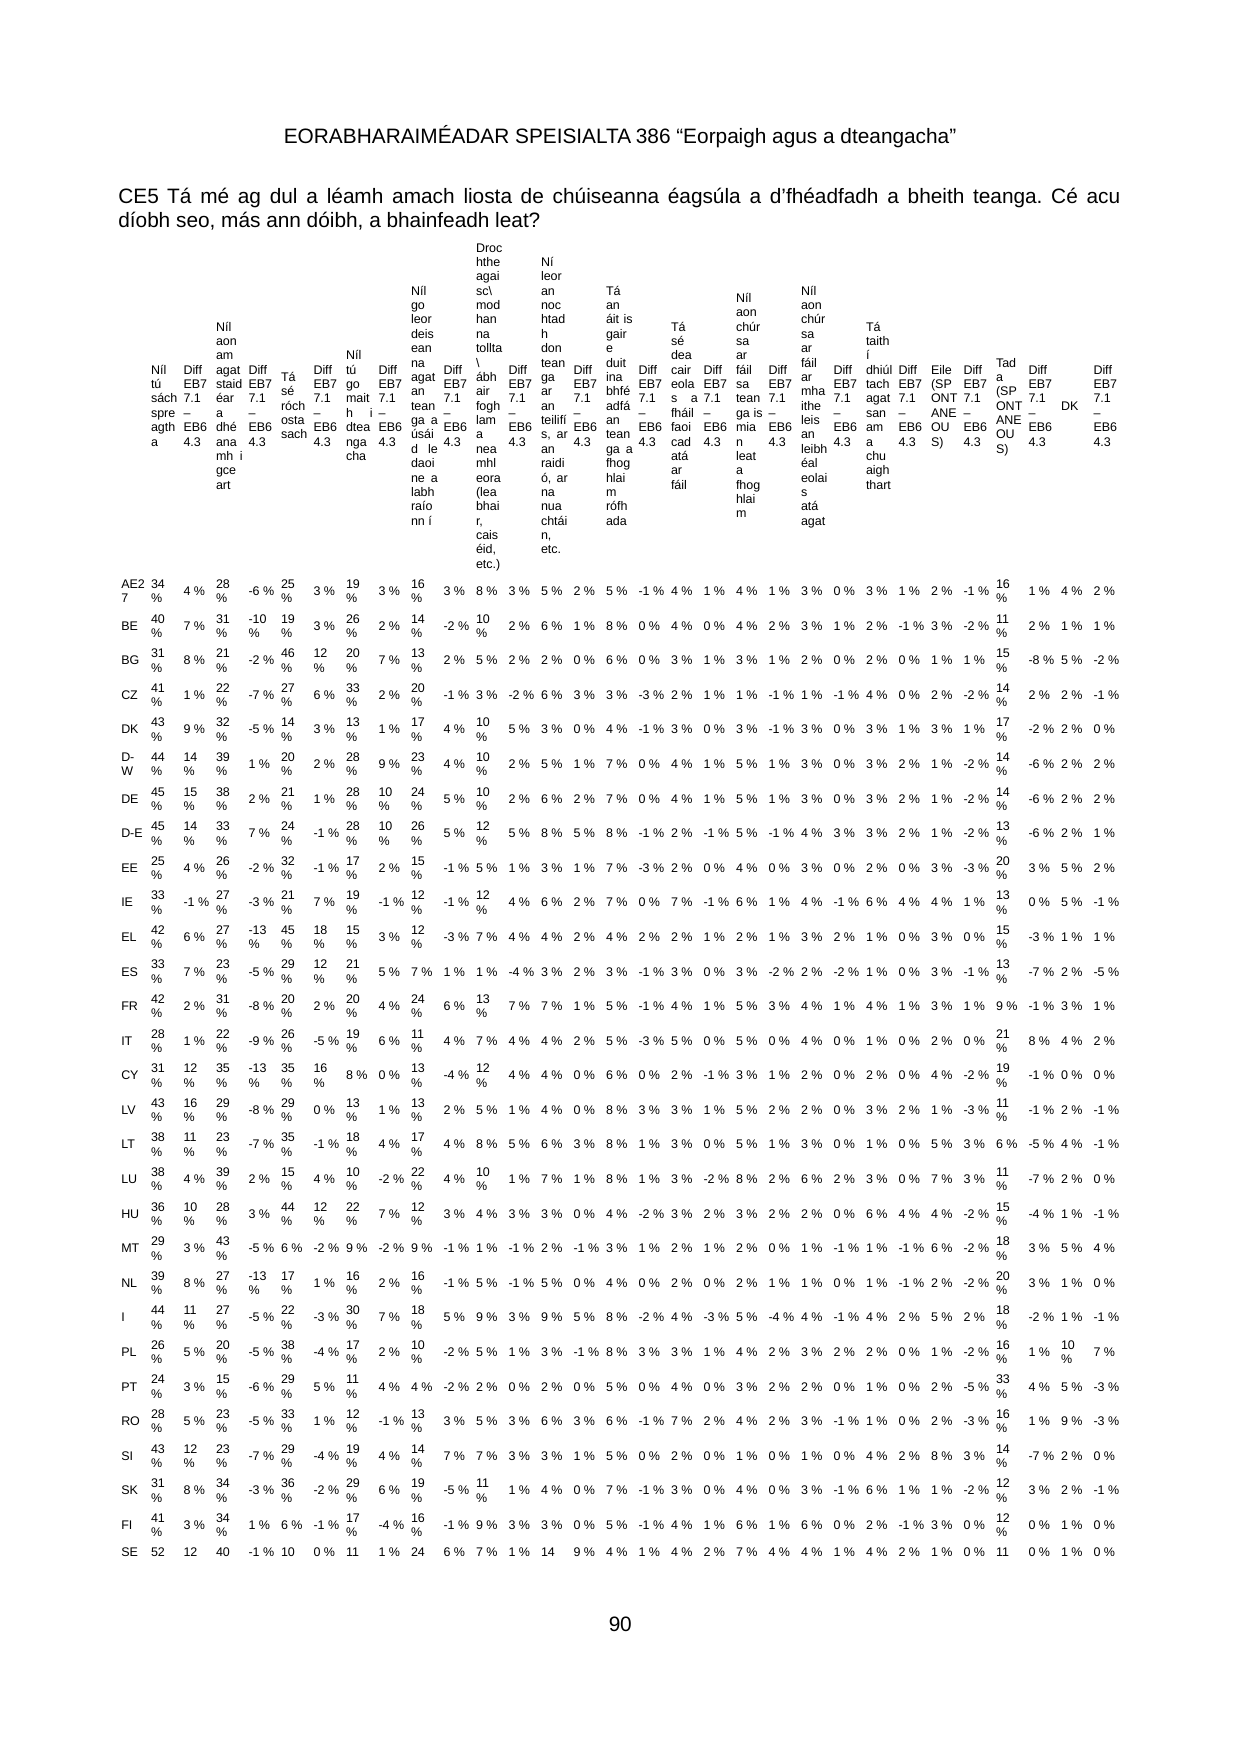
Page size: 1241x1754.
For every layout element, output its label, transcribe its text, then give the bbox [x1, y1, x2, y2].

table_cell 14 % [993, 747, 1025, 781]
table_cell 41 % [148, 1508, 180, 1542]
table_cell 0 % [765, 1231, 798, 1265]
table_cell 1 % [928, 1542, 960, 1562]
table_header Diff EB77.1 – EB64.3 [1025, 237, 1058, 574]
table_cell 14 % [408, 608, 440, 643]
table_header Diff EB77.1 – EB64.3 [180, 237, 213, 574]
table_cell 33 % [343, 678, 375, 712]
table_cell 2 % [895, 1093, 928, 1127]
table_cell 0 % [700, 608, 733, 643]
table_cell 2 % [895, 1542, 928, 1562]
table_cell 2 % [505, 608, 538, 643]
table_cell 4 % [310, 1162, 343, 1196]
table_cell 6 % [538, 608, 570, 643]
table_cell 4 % [733, 1335, 765, 1369]
table_cell 7 % [538, 1162, 570, 1196]
table_cell —3 % [960, 850, 993, 885]
table_cell 19 % [993, 1058, 1025, 1092]
table_header Tá sé deacair eolas a fháil faoi cad atá ar fáil [668, 237, 700, 574]
table_cell —1 % [895, 608, 928, 643]
table_cell 3 % [1025, 1473, 1058, 1507]
table_cell 3 % [538, 1335, 570, 1369]
table_cell 1 % [700, 1508, 733, 1542]
table_cell 29 % [213, 1093, 245, 1127]
table_cell 2 % [668, 1231, 700, 1265]
table_cell 0 % [895, 920, 928, 954]
table_cell 2 % [928, 678, 960, 712]
table_cell 4 % [733, 608, 765, 643]
table_cell 12 % [310, 1196, 343, 1231]
table_cell —1 % [1090, 885, 1123, 919]
table_cell —1 % [310, 1508, 343, 1542]
table_cell 3 % [180, 1369, 213, 1404]
table_cell 14 % [180, 816, 213, 850]
table_cell —1 % [830, 1231, 863, 1265]
table_cell 17 % [408, 1127, 440, 1162]
table_cell 4 % [538, 920, 570, 954]
table_cell 16 % [993, 1335, 1025, 1369]
table_cell 2 % [863, 1335, 895, 1369]
table_cell —1 % [1090, 678, 1123, 712]
table_cell 2 % [895, 816, 928, 850]
table_cell 2 % [700, 1542, 733, 1562]
table_cell —5 % [245, 1231, 278, 1265]
table_cell 4 % [798, 816, 830, 850]
table_header Diff EB77.1 – EB64.3 [375, 237, 408, 574]
table_cell 3 % [928, 608, 960, 643]
table_cell 3 % [863, 574, 895, 608]
table_cell 0 % [1025, 1542, 1058, 1562]
table_cell 3 % [960, 1127, 993, 1162]
table_cell —6 % [1025, 747, 1058, 781]
table_cell 1 % [700, 1093, 733, 1127]
table_cell 4 % [733, 1473, 765, 1507]
table_cell 18 % [343, 1127, 375, 1162]
table_cell 1 % [245, 747, 278, 781]
table_cell ES [118, 954, 148, 989]
table_cell 0 % [700, 1438, 733, 1473]
table_cell 2 % [570, 920, 603, 954]
table_cell 1 % [765, 885, 798, 919]
table_cell 11 % [180, 1127, 213, 1162]
table_cell 17 % [278, 1265, 310, 1300]
table_cell 1 % [830, 1542, 863, 1562]
table_cell 40 % [148, 608, 180, 643]
table_cell 10 % [473, 608, 505, 643]
table_cell 0 % [895, 1023, 928, 1058]
table_cell —4 % [505, 954, 538, 989]
table_cell 35 % [278, 1058, 310, 1092]
table_cell 3 % [765, 989, 798, 1023]
table_cell 20 % [343, 989, 375, 1023]
table_cell MT [118, 1231, 148, 1265]
table_header Eile (SPONTANEOUS) [928, 237, 960, 574]
table_cell 0 % [635, 781, 668, 816]
table_cell 4 % [798, 885, 830, 919]
table_cell 1 % [765, 747, 798, 781]
table_cell 0 % [830, 712, 863, 747]
table_cell —1 % [635, 954, 668, 989]
table_cell 17 % [343, 1508, 375, 1542]
table_cell 3 % [798, 850, 830, 885]
table_cell 18 % [408, 1300, 440, 1334]
table_cell 1 % [505, 1542, 538, 1562]
table_cell 5 % [1058, 1369, 1090, 1404]
table_cell 4 % [440, 1162, 473, 1196]
table_cell 21 % [993, 1023, 1025, 1058]
table_cell 43 % [213, 1231, 245, 1265]
table_cell —4 % [440, 1058, 473, 1092]
table_cell 11 % [993, 1162, 1025, 1196]
table_cell —1 % [635, 1473, 668, 1507]
table_cell 3 % [863, 1162, 895, 1196]
table_cell 5 % [928, 1300, 960, 1334]
table_cell 2 % [505, 747, 538, 781]
table_cell 1 % [700, 989, 733, 1023]
table_cell 1 % [863, 1369, 895, 1404]
table_cell 1 % [505, 1093, 538, 1127]
table_cell 3 % [603, 1231, 635, 1265]
table_cell 20 % [993, 1265, 1025, 1300]
table_cell —2 % [1090, 643, 1123, 677]
table_cell 9 % [570, 1542, 603, 1562]
table_cell 2 % [765, 1335, 798, 1369]
table_cell 3 % [733, 954, 765, 989]
table_cell 13 % [473, 989, 505, 1023]
table_cell 2 % [765, 1369, 798, 1404]
table_cell 3 % [863, 1093, 895, 1127]
table_cell 46 % [278, 643, 310, 677]
table_cell 7 % [603, 747, 635, 781]
table_cell 5 % [473, 1335, 505, 1369]
table_cell 3 % [538, 1508, 570, 1542]
table_cell 12 % [180, 1058, 213, 1092]
table_cell 3 % [1025, 850, 1058, 885]
table_cell 32 % [213, 712, 245, 747]
table_header [118, 237, 148, 574]
table_cell 0 % [570, 712, 603, 747]
table_cell —7 % [1025, 1438, 1058, 1473]
table_cell —5 % [245, 712, 278, 747]
table_cell 13 % [408, 1093, 440, 1127]
table_cell 0 % [635, 747, 668, 781]
table_cell 19 % [278, 608, 310, 643]
table_cell 15 % [213, 1369, 245, 1404]
table_cell 1 % [1090, 816, 1123, 850]
table_cell 20 % [278, 989, 310, 1023]
table_cell 44 % [278, 1196, 310, 1231]
table_cell 6 % [603, 1404, 635, 1438]
table_cell 25 % [278, 574, 310, 608]
table_header Diff EB77.1 – EB64.3 [700, 237, 733, 574]
table_cell 11 % [993, 1093, 1025, 1127]
table_cell 4 % [863, 678, 895, 712]
table_cell 8 % [603, 816, 635, 850]
table_cell 21 % [278, 781, 310, 816]
text CE5 Tá mé ag dul a léamh amach liosta de chúiseanna éagsúla a d’fhéadfadh a bheith teanga. Cé acu díobh seo, más ann dóibh, a bhainfeadh leat? [118, 183, 1122, 231]
table_cell CY [118, 1058, 148, 1092]
table_cell 5 % [473, 850, 505, 885]
table_cell 3 % [570, 678, 603, 712]
table_cell BE [118, 608, 148, 643]
table_cell 13 % [993, 885, 1025, 919]
table_cell —5 % [245, 1300, 278, 1334]
table_cell 43 % [148, 1093, 180, 1127]
table_cell 41 % [148, 678, 180, 712]
table_cell 14 % [993, 781, 1025, 816]
table_cell 7 % [473, 1542, 505, 1562]
table_cell 5 % [928, 1127, 960, 1162]
table_cell 5 % [505, 1127, 538, 1162]
table_cell 8 % [473, 574, 505, 608]
table_cell 23 % [408, 747, 440, 781]
table_cell 3 % [798, 747, 830, 781]
table_cell 0 % [830, 1093, 863, 1127]
table_cell 5 % [473, 643, 505, 677]
table_cell 0 % [895, 850, 928, 885]
table_cell 9 % [1058, 1404, 1090, 1438]
table_cell 4 % [180, 850, 213, 885]
table_cell —2 % [310, 1473, 343, 1507]
table_cell 11 % [993, 608, 1025, 643]
table_cell 11 % [343, 1369, 375, 1404]
table_cell 2 % [538, 1369, 570, 1404]
table_cell 6 % [440, 989, 473, 1023]
table_cell 0 % [960, 1542, 993, 1562]
table_cell 26 % [343, 608, 375, 643]
table_header Tá an áit is gaire duit ina bhféadfá an teanga a fhoghlaim rófhada [603, 237, 635, 574]
table_header Tá taithí dhiúltach agat san am a chuaigh thart [863, 237, 895, 574]
table_cell 1 % [700, 747, 733, 781]
table_cell 7 % [538, 989, 570, 1023]
table_cell 3 % [310, 574, 343, 608]
table_cell 14 [538, 1542, 570, 1562]
table_cell 10 % [375, 816, 408, 850]
table_cell —1 % [310, 850, 343, 885]
table_cell 4 % [1025, 1369, 1058, 1404]
table_cell 0 % [830, 1438, 863, 1473]
table_cell 7 % [603, 850, 635, 885]
table_cell 10 % [473, 1162, 505, 1196]
table_cell 1 % [733, 678, 765, 712]
table_cell 1 % [505, 1335, 538, 1369]
table_cell 6 % [375, 1473, 408, 1507]
table_cell 5 % [473, 1404, 505, 1438]
table_header Diff EB77.1 – EB64.3 [830, 237, 863, 574]
table_cell 3 % [603, 954, 635, 989]
table_cell 10 [278, 1542, 310, 1562]
table_cell 4 % [375, 989, 408, 1023]
table_cell 4 % [765, 1542, 798, 1562]
table_cell 31 % [148, 643, 180, 677]
table_cell 3 % [538, 850, 570, 885]
table_header Tada (SPONTANEOUS) [993, 237, 1025, 574]
table_cell 7 % [180, 954, 213, 989]
table_cell 2 % [668, 1265, 700, 1300]
table_cell —9 % [245, 1023, 278, 1058]
table_cell —4 % [310, 1335, 343, 1369]
table_cell 4 % [928, 1058, 960, 1092]
table_cell 3 % [928, 989, 960, 1023]
table_cell 3 % [440, 1196, 473, 1231]
table_cell 3 % [505, 1438, 538, 1473]
table_cell 4 % [798, 989, 830, 1023]
table_cell —6 % [245, 1369, 278, 1404]
table_cell 7 % [505, 989, 538, 1023]
table_cell 3 % [668, 643, 700, 677]
table_cell 2 % [765, 1162, 798, 1196]
table_cell 0 % [830, 850, 863, 885]
table_cell 4 % [538, 1058, 570, 1092]
table_cell 3 % [798, 1473, 830, 1507]
table_cell 4 % [1058, 574, 1090, 608]
table_cell 2 % [375, 608, 408, 643]
table_cell 0 % [895, 643, 928, 677]
table_cell 1 % [765, 643, 798, 677]
table_cell FI [118, 1508, 148, 1542]
table_cell —3 % [700, 1300, 733, 1334]
table_cell 4 % [733, 850, 765, 885]
table_cell 7 % [603, 781, 635, 816]
table_cell —7 % [1025, 954, 1058, 989]
table_cell 3 % [863, 816, 895, 850]
table_cell 3 % [180, 1231, 213, 1265]
table_cell 1 % [830, 989, 863, 1023]
table_cell 2 % [668, 850, 700, 885]
table_cell 0 % [765, 1023, 798, 1058]
table_cell 1 % [895, 712, 928, 747]
table_cell 0 % [895, 954, 928, 989]
table_cell 6 % [440, 1542, 473, 1562]
table_cell 12 % [473, 1058, 505, 1092]
table_cell 3 % [668, 1162, 700, 1196]
table_cell 12 % [408, 920, 440, 954]
table_cell 23 % [213, 1127, 245, 1162]
table_header Níl tú go maith i dteangacha [343, 237, 375, 574]
table_cell 22 % [213, 1023, 245, 1058]
table_cell 2 % [1025, 678, 1058, 712]
table_cell 38 % [148, 1162, 180, 1196]
table_cell 0 % [570, 1473, 603, 1507]
table_cell 2 % [668, 816, 700, 850]
table_cell 5 % [733, 1127, 765, 1162]
table_cell 3 % [603, 678, 635, 712]
table_cell 5 % [733, 747, 765, 781]
table_cell 1 % [1090, 989, 1123, 1023]
table_cell 29 % [343, 1473, 375, 1507]
table_cell 0 % [700, 850, 733, 885]
table_cell 20 % [343, 643, 375, 677]
table_cell 7 % [473, 1438, 505, 1473]
table_cell —1 % [830, 885, 863, 919]
table_cell 43 % [148, 712, 180, 747]
table_cell 2 % [1058, 1473, 1090, 1507]
table_cell 19 % [343, 1438, 375, 1473]
table_cell 2 % [570, 954, 603, 989]
table_cell PT [118, 1369, 148, 1404]
table_header DK [1058, 237, 1090, 574]
table_cell 6 % [993, 1127, 1025, 1162]
table_cell 15 % [993, 1196, 1025, 1231]
table_cell 21 % [213, 643, 245, 677]
table_cell 5 % [733, 781, 765, 816]
table_cell 11 % [473, 1473, 505, 1507]
table_cell 1 % [765, 574, 798, 608]
table_cell 6 % [733, 885, 765, 919]
table_cell DK [118, 712, 148, 747]
table_cell —1 % [1090, 1300, 1123, 1334]
table_cell RO [118, 1404, 148, 1438]
table_cell 5 % [310, 1369, 343, 1404]
table_cell —7 % [245, 1127, 278, 1162]
table_cell 0 % [830, 1369, 863, 1404]
table_cell 36 % [278, 1473, 310, 1507]
table_cell 1 % [863, 920, 895, 954]
table_cell —1 % [180, 885, 213, 919]
table_cell 1 % [1058, 1300, 1090, 1334]
table_cell CZ [118, 678, 148, 712]
table_cell 2 % [245, 1162, 278, 1196]
table_cell —1 % [700, 1058, 733, 1092]
table_cell —1 % [375, 1404, 408, 1438]
table_cell 2 % [440, 643, 473, 677]
table_cell 1 % [635, 1231, 668, 1265]
table_cell 3 % [928, 712, 960, 747]
table_cell 0 % [700, 1127, 733, 1162]
table_cell 2 % [505, 781, 538, 816]
table_cell 8 % [343, 1058, 375, 1092]
table_cell 4 % [440, 712, 473, 747]
table_cell 0 % [700, 712, 733, 747]
table_cell 5 % [180, 1404, 213, 1438]
table_cell 45 % [148, 781, 180, 816]
table_cell 0 % [700, 1023, 733, 1058]
table_cell —1 % [375, 885, 408, 919]
table_cell 2 % [895, 1438, 928, 1473]
table_cell 2 % [733, 1231, 765, 1265]
table_cell I [118, 1300, 148, 1334]
table_cell 2 % [733, 1265, 765, 1300]
table_cell 2 % [798, 643, 830, 677]
table_cell 26 % [213, 850, 245, 885]
table_cell —3 % [960, 1404, 993, 1438]
table_cell 13 % [993, 816, 1025, 850]
table_cell HU [118, 1196, 148, 1231]
table_cell 1 % [928, 643, 960, 677]
table_cell 26 % [148, 1335, 180, 1369]
table_cell 2 % [798, 1369, 830, 1404]
table_cell 20 % [213, 1335, 245, 1369]
table_cell 0 % [1090, 1438, 1123, 1473]
table_cell 1 % [863, 1023, 895, 1058]
table_cell 3 % [928, 954, 960, 989]
table_cell 5 % [440, 781, 473, 816]
table_cell 1 % [505, 1162, 538, 1196]
table_cell —1 % [700, 816, 733, 850]
table_cell 21 % [343, 954, 375, 989]
table_cell 2 % [375, 1335, 408, 1369]
table_cell —1 % [440, 850, 473, 885]
table_cell 3 % [538, 954, 570, 989]
table_header Diff EB77.1 – EB64.3 [1090, 237, 1123, 574]
table_cell 8 % [180, 643, 213, 677]
table_cell 16 % [408, 1508, 440, 1542]
table_cell 1 % [895, 989, 928, 1023]
table_cell —1 % [635, 816, 668, 850]
table_cell 20 % [278, 747, 310, 781]
table_cell 3 % [668, 1093, 700, 1127]
table_cell 3 % [310, 608, 343, 643]
table_cell 0 % [1090, 1508, 1123, 1542]
table_cell 4 % [538, 1023, 570, 1058]
table_cell 5 % [473, 1265, 505, 1300]
table_cell 3 % [668, 712, 700, 747]
table_cell 3 % [798, 1335, 830, 1369]
table_cell 6 % [863, 1196, 895, 1231]
table_cell 6 % [538, 678, 570, 712]
table_cell 0 % [960, 920, 993, 954]
table_cell 7 % [408, 954, 440, 989]
table_cell 3 % [798, 920, 830, 954]
table_cell 5 % [733, 1023, 765, 1058]
table_cell 18 % [993, 1231, 1025, 1265]
table_cell 0 % [570, 1508, 603, 1542]
table_cell 3 % [1025, 1231, 1058, 1265]
table_cell 3 % [245, 1196, 278, 1231]
table_cell 5 % [538, 747, 570, 781]
table_cell 5 % [603, 1508, 635, 1542]
table_cell —1 % [310, 1127, 343, 1162]
table_cell —5 % [310, 1023, 343, 1058]
table_cell 42 % [148, 920, 180, 954]
table_cell —1 % [635, 989, 668, 1023]
table_cell D-W [118, 747, 148, 781]
table_cell 1 % [960, 712, 993, 747]
table_cell 2 % [375, 850, 408, 885]
table_cell 11 % [408, 1023, 440, 1058]
table_cell 5 % [570, 1300, 603, 1334]
table_cell 3 % [733, 712, 765, 747]
table_header Diff EB77.1 – EB64.3 [570, 237, 603, 574]
table_cell AE27 [118, 574, 148, 608]
table_cell —4 % [375, 1508, 408, 1542]
table_cell 2 % [668, 920, 700, 954]
table_cell 0 % [830, 1023, 863, 1058]
table_cell —1 % [570, 1231, 603, 1265]
table_cell 0 % [895, 678, 928, 712]
table_cell 15 % [343, 920, 375, 954]
table_cell 12 % [993, 1508, 1025, 1542]
table_cell 0 % [635, 643, 668, 677]
table_cell 34 % [213, 1473, 245, 1507]
table_cell 4 % [1058, 1023, 1090, 1058]
table_header Níl aon chúrsa ar fáil ar mhaithe leis an leibhéal eolais atá agat [798, 237, 830, 574]
table_cell 2 % [895, 781, 928, 816]
table_cell 3 % [505, 1508, 538, 1542]
table_cell 3 % [733, 1058, 765, 1092]
table_header Níl aon am agat staidéar a dhéanamh i gceart [213, 237, 245, 574]
table_cell 5 % [1058, 885, 1090, 919]
table_cell 15 % [278, 1162, 310, 1196]
table_cell —3 % [245, 1473, 278, 1507]
table_cell 4 % [668, 781, 700, 816]
table_cell 12 % [310, 954, 343, 989]
table_cell 13 % [408, 1058, 440, 1092]
table_cell 2 % [960, 1300, 993, 1334]
table_cell 1 % [245, 1508, 278, 1542]
table_cell 8 % [603, 1335, 635, 1369]
table_header Diff EB77.1 – EB64.3 [635, 237, 668, 574]
table_cell 8 % [928, 1438, 960, 1473]
table_cell 15 % [180, 781, 213, 816]
table_cell 29 % [148, 1231, 180, 1265]
table_cell 2 % [798, 1093, 830, 1127]
table_cell 1 % [928, 1093, 960, 1127]
table_cell 1 % [700, 781, 733, 816]
table_cell 0 % [310, 1093, 343, 1127]
table_cell 2 % [570, 781, 603, 816]
table_cell 1 % [180, 678, 213, 712]
table_cell 1 % [700, 574, 733, 608]
table_cell —5 % [960, 1369, 993, 1404]
table_cell 14 % [408, 1438, 440, 1473]
table_cell —2 % [700, 1162, 733, 1196]
table_cell 22 % [408, 1162, 440, 1196]
table_cell 0 % [570, 1093, 603, 1127]
table_cell 1 % [928, 747, 960, 781]
table_cell 0 % [830, 1196, 863, 1231]
table_cell 5 % [1058, 643, 1090, 677]
table_cell 1 % [765, 1058, 798, 1092]
table_cell 16 % [408, 574, 440, 608]
table_cell 0 % [700, 1473, 733, 1507]
table_cell 10 % [375, 781, 408, 816]
table_cell 3 % [473, 678, 505, 712]
table_cell —3 % [440, 920, 473, 954]
table_cell 29 % [278, 1093, 310, 1127]
table_cell FR [118, 989, 148, 1023]
table_cell 0 % [700, 1369, 733, 1404]
table_cell 2 % [440, 1093, 473, 1127]
table_cell —1 % [635, 574, 668, 608]
table_cell 7 % [473, 1023, 505, 1058]
table_cell 1 % [570, 608, 603, 643]
table_cell 2 % [1058, 781, 1090, 816]
table_cell —2 % [635, 1196, 668, 1231]
table_cell 25 % [148, 850, 180, 885]
table_cell 2 % [863, 643, 895, 677]
table_cell 3 % [1058, 989, 1090, 1023]
table_cell 4 % [668, 1300, 700, 1334]
table_cell 7 % [440, 1438, 473, 1473]
table_cell 4 % [603, 712, 635, 747]
table_cell —1 % [960, 954, 993, 989]
table_cell —1 % [765, 712, 798, 747]
table_cell 24 [408, 1542, 440, 1562]
table_cell 10 % [473, 712, 505, 747]
table_cell —2 % [765, 954, 798, 989]
table_cell —4 % [1025, 1196, 1058, 1231]
table_cell 34 % [213, 1508, 245, 1542]
table_cell 1 % [1090, 608, 1123, 643]
table_cell 1 % [798, 1231, 830, 1265]
table_cell 13 % [408, 1404, 440, 1438]
table_cell —3 % [960, 1093, 993, 1127]
table_cell 0 % [570, 1196, 603, 1231]
table_cell 27 % [278, 678, 310, 712]
table_cell 23 % [213, 1438, 245, 1473]
table_cell 2 % [733, 920, 765, 954]
table_cell —7 % [245, 678, 278, 712]
table_cell 14 % [180, 747, 213, 781]
table_cell —1 % [440, 1508, 473, 1542]
table_cell —1 % [570, 1335, 603, 1369]
table_cell —1 % [895, 1231, 928, 1265]
table_cell 16 % [310, 1058, 343, 1092]
table_cell 1 % [700, 1335, 733, 1369]
table_cell 2 % [798, 1196, 830, 1231]
table_cell 1 % [1058, 1542, 1090, 1562]
table_cell 35 % [213, 1058, 245, 1092]
table_cell 0 % [830, 643, 863, 677]
table_cell 42 % [148, 989, 180, 1023]
table_cell 2 % [245, 781, 278, 816]
table_cell 24 % [408, 781, 440, 816]
table_cell 7 % [245, 816, 278, 850]
table_cell 2 % [765, 1404, 798, 1438]
table_header Diff EB77.1 – EB64.3 [310, 237, 343, 574]
table_cell 19 % [343, 574, 375, 608]
table_cell 10 % [1058, 1335, 1090, 1369]
table_cell 2 % [538, 1231, 570, 1265]
table_cell 1 % [635, 1127, 668, 1162]
table_cell 13 % [408, 643, 440, 677]
table_cell 5 % [733, 1300, 765, 1334]
table_cell 4 % [180, 1162, 213, 1196]
table_cell LU [118, 1162, 148, 1196]
table_cell 1 % [700, 1231, 733, 1265]
table_cell 1 % [765, 781, 798, 816]
table_cell 4 % [180, 574, 213, 608]
table_cell 0 % [830, 574, 863, 608]
table_cell 3 % [310, 712, 343, 747]
table_cell —2 % [960, 678, 993, 712]
table_cell 5 % [538, 1265, 570, 1300]
table_cell —2 % [505, 678, 538, 712]
table_cell 26 % [278, 1023, 310, 1058]
table_cell SK [118, 1473, 148, 1507]
table_cell 22 % [343, 1196, 375, 1231]
table_cell 6 % [863, 1473, 895, 1507]
table_cell 3 % [733, 1196, 765, 1231]
table_cell 3 % [798, 1127, 830, 1162]
table_cell 3 % [538, 712, 570, 747]
table_cell —3 % [310, 1300, 343, 1334]
table_cell 27 % [213, 920, 245, 954]
table_cell 1 % [798, 1265, 830, 1300]
table_cell —3 % [1090, 1404, 1123, 1438]
table_cell 2 % [668, 1438, 700, 1473]
table_cell —1 % [830, 678, 863, 712]
table_cell 5 % [570, 816, 603, 850]
table_cell —1 % [830, 1404, 863, 1438]
table_cell —2 % [375, 1162, 408, 1196]
table_cell LV [118, 1093, 148, 1127]
table_cell 6 % [310, 678, 343, 712]
table_cell —13 % [245, 1265, 278, 1300]
table_cell 7 % [668, 1404, 700, 1438]
table_cell 6 % [278, 1508, 310, 1542]
table_cell 4 % [668, 1369, 700, 1404]
table_cell 24 % [408, 989, 440, 1023]
table_cell 7 % [375, 1300, 408, 1334]
table_cell 34 % [148, 574, 180, 608]
table_cell 4 % [928, 885, 960, 919]
table_cell 3 % [440, 574, 473, 608]
table_cell 6 % [798, 1508, 830, 1542]
table_cell 15 % [993, 920, 1025, 954]
table_cell 3 % [668, 1335, 700, 1369]
table_cell 2 % [895, 747, 928, 781]
table_cell 4 % [668, 608, 700, 643]
table_cell 0 % [635, 608, 668, 643]
table_cell 4 % [895, 885, 928, 919]
table_cell —1 % [765, 678, 798, 712]
table_cell 31 % [213, 989, 245, 1023]
table_cell 11 [343, 1542, 375, 1562]
table_cell 0 % [895, 1058, 928, 1092]
table_cell —2 % [440, 608, 473, 643]
table_cell LT [118, 1127, 148, 1162]
table_cell 12 % [993, 1473, 1025, 1507]
table_cell 1 % [765, 920, 798, 954]
table_cell 6 % [928, 1231, 960, 1265]
table_cell 4 % [375, 1127, 408, 1162]
table_cell 31 % [213, 608, 245, 643]
table_cell 19 % [343, 885, 375, 919]
table_cell D-E [118, 816, 148, 850]
table_cell 7 % [668, 885, 700, 919]
table_cell 52 [148, 1542, 180, 1562]
table_cell 31 % [148, 1473, 180, 1507]
table_cell 3 % [928, 850, 960, 885]
table_cell 28 % [213, 1196, 245, 1231]
table_cell 2 % [928, 1265, 960, 1300]
table_cell 35 % [278, 1127, 310, 1162]
table_cell 4 % [668, 574, 700, 608]
table_cell 1 % [928, 781, 960, 816]
table_cell 8 % [473, 1127, 505, 1162]
table_cell 7 % [733, 1542, 765, 1562]
table_cell —3 % [1090, 1369, 1123, 1404]
table_cell 8 % [603, 608, 635, 643]
table_cell 1 % [895, 574, 928, 608]
table_cell 3 % [960, 1438, 993, 1473]
table_cell 0 % [765, 1438, 798, 1473]
table_cell —7 % [1025, 1162, 1058, 1196]
table_cell 8 % [1025, 1023, 1058, 1058]
table_cell 24 % [148, 1369, 180, 1404]
table_cell 1 % [1025, 1335, 1058, 1369]
table_cell 9 % [408, 1231, 440, 1265]
table_cell 4 % [603, 920, 635, 954]
table_cell 1 % [960, 643, 993, 677]
table_cell —5 % [245, 954, 278, 989]
table_cell —5 % [1025, 1127, 1058, 1162]
table_cell 43 % [148, 1438, 180, 1473]
table_cell 1 % [310, 1265, 343, 1300]
table_cell —1 % [440, 678, 473, 712]
table_cell 12 % [310, 643, 343, 677]
table_cell 8 % [733, 1162, 765, 1196]
table_cell 0 % [895, 1162, 928, 1196]
table_cell 0 % [1090, 1542, 1123, 1562]
table_cell 1 % [1058, 1196, 1090, 1231]
table_cell 2 % [1090, 574, 1123, 608]
table_cell 0 % [1090, 1058, 1123, 1092]
table_cell 9 % [375, 747, 408, 781]
table_cell 2 % [928, 574, 960, 608]
table_cell 8 % [603, 1127, 635, 1162]
table_cell 1 % [863, 1231, 895, 1265]
table_cell 1 % [375, 712, 408, 747]
table_cell 1 % [570, 989, 603, 1023]
table_cell 1 % [310, 781, 343, 816]
table_cell —2 % [245, 850, 278, 885]
table_cell 0 % [765, 1473, 798, 1507]
table_cell —2 % [960, 1473, 993, 1507]
table_cell 16 % [993, 574, 1025, 608]
table_cell 18 % [310, 920, 343, 954]
table_cell —5 % [1090, 954, 1123, 989]
table_cell 3 % [635, 1335, 668, 1369]
table_header Níl tú sách spreagtha [148, 237, 180, 574]
table_cell 1 % [798, 678, 830, 712]
table_cell 3 % [505, 1196, 538, 1231]
table_cell 4 % [733, 1404, 765, 1438]
table_cell 1 % [960, 989, 993, 1023]
table_cell —1 % [635, 1404, 668, 1438]
table_cell 5 % [440, 816, 473, 850]
table_cell 5 % [505, 816, 538, 850]
table_cell 1 % [1025, 1404, 1058, 1438]
table_cell —2 % [960, 1335, 993, 1369]
table_header Níl go leor deiseanna agat an teanga a úsáid le daoine a labhraíonn í [408, 237, 440, 574]
table_cell —6 % [1025, 781, 1058, 816]
table_cell 22 % [278, 1300, 310, 1334]
table_cell 45 % [278, 920, 310, 954]
table_cell 20 % [993, 850, 1025, 885]
table_cell SI [118, 1438, 148, 1473]
table_cell 7 % [603, 885, 635, 919]
table_cell 16 % [343, 1265, 375, 1300]
table_cell 8 % [603, 1300, 635, 1334]
table_cell 40 [213, 1542, 245, 1562]
table_cell 2 % [668, 1058, 700, 1092]
table_cell 23 % [213, 1404, 245, 1438]
table_cell —1 % [440, 1231, 473, 1265]
table_cell 3 % [863, 781, 895, 816]
table_header Diff EB77.1 – EB64.3 [960, 237, 993, 574]
table_cell 19 % [408, 1473, 440, 1507]
table_cell 0 % [1025, 885, 1058, 919]
table_cell 4 % [603, 1542, 635, 1562]
table_cell 6 % [538, 885, 570, 919]
table_cell 3 % [375, 574, 408, 608]
table_cell 7 % [928, 1162, 960, 1196]
table_cell —1 % [635, 1508, 668, 1542]
table_cell 15 % [993, 643, 1025, 677]
table_cell 0 % [1090, 712, 1123, 747]
table_cell 1 % [960, 885, 993, 919]
table_cell 33 % [278, 1404, 310, 1438]
table_cell 3 % [505, 1404, 538, 1438]
table_cell 4 % [798, 1300, 830, 1334]
table_cell 4 % [440, 1127, 473, 1162]
table_cell 8 % [538, 816, 570, 850]
table_cell —2 % [960, 1265, 993, 1300]
table_cell 1 % [635, 1162, 668, 1196]
table_cell 4 % [668, 989, 700, 1023]
table_cell 4 % [440, 747, 473, 781]
table_cell —1 % [1090, 1093, 1123, 1127]
table_cell 3 % [798, 608, 830, 643]
table_cell 1 % [1090, 920, 1123, 954]
table_cell 1 % [895, 1473, 928, 1507]
table_cell IT [118, 1023, 148, 1058]
table_cell 4 % [375, 1369, 408, 1404]
table_cell 2 % [180, 989, 213, 1023]
table_cell 1 % [863, 1127, 895, 1162]
table_cell —1 % [440, 885, 473, 919]
table_cell 1 % [700, 678, 733, 712]
table_cell 1 % [863, 954, 895, 989]
table_header Níl aon chúrsa ar fáil sa teanga is mian leat a fhoghlaim [733, 237, 765, 574]
table_cell 36 % [148, 1196, 180, 1231]
table_cell 16 % [408, 1265, 440, 1300]
table_cell 33 % [993, 1369, 1025, 1404]
table_cell 3 % [798, 1404, 830, 1438]
table_cell 4 % [538, 1093, 570, 1127]
table_cell 9 % [538, 1300, 570, 1334]
table_cell —3 % [635, 1023, 668, 1058]
table_cell 5 % [603, 1023, 635, 1058]
table_cell 3 % [928, 1508, 960, 1542]
table_cell 5 % [603, 989, 635, 1023]
table_cell 2 % [765, 1093, 798, 1127]
table_cell —2 % [960, 608, 993, 643]
table_cell —1 % [895, 1265, 928, 1300]
table_cell 9 % [993, 989, 1025, 1023]
table_cell 17 % [343, 1335, 375, 1369]
table_cell 9 % [473, 1300, 505, 1334]
table_cell 1 % [700, 920, 733, 954]
table_cell —1 % [1025, 1058, 1058, 1092]
table_cell —2 % [960, 747, 993, 781]
table_cell 3 % [1025, 1265, 1058, 1300]
table_cell 28 % [148, 1023, 180, 1058]
table_cell 17 % [343, 850, 375, 885]
table_cell 8 % [603, 1162, 635, 1196]
table_cell 0 % [895, 1369, 928, 1404]
table_cell —1 % [895, 1508, 928, 1542]
table_cell —2 % [960, 1231, 993, 1265]
table_cell 3 % [180, 1508, 213, 1542]
table_cell 2 % [700, 1404, 733, 1438]
table_cell 12 % [343, 1404, 375, 1438]
table_cell 9 % [473, 1508, 505, 1542]
table_cell 7 % [180, 608, 213, 643]
table_cell 2 % [1090, 781, 1123, 816]
table_cell 6 % [798, 1162, 830, 1196]
table_cell 1 % [700, 643, 733, 677]
table_cell —2 % [960, 781, 993, 816]
table_cell 28 % [343, 781, 375, 816]
table_cell 14 % [993, 1438, 1025, 1473]
table_cell 2 % [570, 1023, 603, 1058]
table_cell 4 % [798, 1023, 830, 1058]
table_cell 3 % [668, 954, 700, 989]
table_cell 0 % [635, 1058, 668, 1092]
table_cell 5 % [1058, 850, 1090, 885]
table_cell 22 % [213, 678, 245, 712]
table_cell —3 % [635, 850, 668, 885]
table_cell 0 % [700, 1265, 733, 1300]
table_cell 3 % [538, 1196, 570, 1231]
table_cell 28 % [343, 816, 375, 850]
table_cell 13 % [343, 1093, 375, 1127]
table_cell —8 % [245, 1093, 278, 1127]
table_cell —6 % [1025, 816, 1058, 850]
table_cell 44 % [148, 1300, 180, 1334]
table_cell 29 % [278, 954, 310, 989]
table_cell —10 % [245, 608, 278, 643]
table_cell 2 % [1090, 850, 1123, 885]
table_cell 1 % [180, 1023, 213, 1058]
table_cell 7 % [375, 643, 408, 677]
table_cell DE [118, 781, 148, 816]
table_cell 1 % [570, 850, 603, 885]
table_cell 24 % [278, 816, 310, 850]
table_cell 2 % [830, 920, 863, 954]
table_cell 2 % [1025, 608, 1058, 643]
table_cell 18 % [993, 1300, 1025, 1334]
table_cell 31 % [148, 1058, 180, 1092]
table_cell 1 % [863, 1265, 895, 1300]
table_cell 1 % [863, 1404, 895, 1438]
table_cell 3 % [440, 1404, 473, 1438]
table_cell 3 % [375, 920, 408, 954]
table_cell EE [118, 850, 148, 885]
table_cell 10 % [473, 781, 505, 816]
table_cell 29 % [278, 1438, 310, 1473]
table_cell 3 % [863, 712, 895, 747]
table_cell PL [118, 1335, 148, 1369]
table_cell 4 % [538, 1473, 570, 1507]
table_cell 4 % [668, 1542, 700, 1562]
table_cell —2 % [635, 1300, 668, 1334]
table_cell 2 % [375, 1265, 408, 1300]
table_cell —3 % [245, 885, 278, 919]
table_cell 7 % [603, 1473, 635, 1507]
table_cell 0 % [1090, 1162, 1123, 1196]
table_header Diff EB77.1 – EB64.3 [245, 237, 278, 574]
table_cell 0 % [830, 1265, 863, 1300]
table_cell 0 % [895, 1404, 928, 1438]
table_cell 2 % [798, 954, 830, 989]
table_cell 3 % [798, 574, 830, 608]
table_cell 4 % [603, 1265, 635, 1300]
table_cell 2 % [765, 1196, 798, 1231]
table_cell 2 % [1058, 816, 1090, 850]
table_cell 44 % [148, 747, 180, 781]
table_cell 2 % [310, 989, 343, 1023]
table_cell 2 % [473, 1369, 505, 1404]
table_cell 39 % [213, 747, 245, 781]
table_cell 2 % [1058, 712, 1090, 747]
table_header Drochtheagaisc\ modhanna tollta\ ábhair foghlama neamhleora (leabhair, caiséid, etc.) [473, 237, 505, 574]
table_cell 28 % [343, 747, 375, 781]
table_cell 1 % [928, 816, 960, 850]
table_cell —1 % [700, 885, 733, 919]
table_cell IE [118, 885, 148, 919]
table_cell 14 % [278, 712, 310, 747]
table_cell 28 % [213, 574, 245, 608]
table_cell 4 % [863, 1300, 895, 1334]
table_cell 21 % [278, 885, 310, 919]
table_cell —2 % [960, 1196, 993, 1231]
table_cell 2 % [1058, 1093, 1090, 1127]
table_cell 13 % [993, 954, 1025, 989]
table_cell 7 % [310, 885, 343, 919]
table_cell 39 % [148, 1265, 180, 1300]
table_cell 2 % [928, 1369, 960, 1404]
table_cell 0 % [960, 1023, 993, 1058]
table_cell 0 % [1025, 1508, 1058, 1542]
table_cell EL [118, 920, 148, 954]
table_cell 3 % [733, 1369, 765, 1404]
table_cell —2 % [375, 1231, 408, 1265]
table_cell 5 % [505, 712, 538, 747]
table_cell 4 % [505, 920, 538, 954]
table_cell 16 % [180, 1093, 213, 1127]
table_header Diff EB77.1 – EB64.3 [765, 237, 798, 574]
table_cell 1 % [765, 1508, 798, 1542]
table_cell —7 % [245, 1438, 278, 1473]
table_cell —1 % [635, 712, 668, 747]
table_cell 1 % [473, 954, 505, 989]
table_cell 1 % [798, 1438, 830, 1473]
table_cell 30 % [343, 1300, 375, 1334]
table_cell 4 % [733, 574, 765, 608]
table_cell 28 % [148, 1404, 180, 1438]
table_cell —2 % [440, 1335, 473, 1369]
table_cell 5 % [603, 574, 635, 608]
table_cell 11 [993, 1542, 1025, 1562]
table_cell 16 % [993, 1404, 1025, 1438]
table_cell 26 % [408, 816, 440, 850]
table_cell 45 % [148, 816, 180, 850]
table_cell 5 % [668, 1023, 700, 1058]
table_cell 2 % [863, 850, 895, 885]
table_cell 2 % [538, 643, 570, 677]
table_cell 39 % [213, 1162, 245, 1196]
table_cell 0 % [830, 1127, 863, 1162]
table_cell 4 % [863, 989, 895, 1023]
table_cell —1 % [310, 816, 343, 850]
table_cell 4 % [668, 747, 700, 781]
table_cell 2 % [1058, 678, 1090, 712]
table_cell 4 % [863, 1542, 895, 1562]
table_cell 0 % [310, 1542, 343, 1562]
table_cell 1 % [505, 1473, 538, 1507]
table_cell 4 % [603, 1196, 635, 1231]
table_cell 4 % [895, 1196, 928, 1231]
table_cell BG [118, 643, 148, 677]
table_cell 2 % [1090, 747, 1123, 781]
table_cell 4 % [1090, 1231, 1123, 1265]
table_cell 7 % [473, 920, 505, 954]
table_cell —5 % [245, 1335, 278, 1369]
table_cell 0 % [570, 643, 603, 677]
table_cell 1 % [375, 1542, 408, 1562]
table_cell 0 % [635, 1265, 668, 1300]
table_cell 6 % [538, 1127, 570, 1162]
table_cell 4 % [375, 1438, 408, 1473]
table_cell 5 % [473, 1093, 505, 1127]
table_cell 17 % [993, 712, 1025, 747]
table_cell 9 % [180, 712, 213, 747]
table_cell 2 % [798, 1058, 830, 1092]
table_cell 19 % [343, 1023, 375, 1058]
table_cell 10 % [408, 1335, 440, 1369]
table_cell 5 % [375, 954, 408, 989]
table_cell —13 % [245, 1058, 278, 1092]
table_cell 2 % [375, 678, 408, 712]
table_cell 8 % [603, 1093, 635, 1127]
table_cell 5 % [1058, 1231, 1090, 1265]
table_cell 11 % [180, 1300, 213, 1334]
table_cell 4 % [798, 1542, 830, 1562]
table_cell 1 % [570, 1162, 603, 1196]
table_header Diff EB77.1 – EB64.3 [895, 237, 928, 574]
table_cell 5 % [440, 1300, 473, 1334]
table_cell 4 % [1058, 1127, 1090, 1162]
table_cell 0 % [570, 1265, 603, 1300]
table_cell 12 % [473, 816, 505, 850]
table_cell —6 % [245, 574, 278, 608]
table_cell 2 % [1058, 1162, 1090, 1196]
table_cell 12 [180, 1542, 213, 1562]
table_cell 3 % [733, 643, 765, 677]
table_cell 0 % [1058, 1058, 1090, 1092]
table_cell 2 % [863, 1058, 895, 1092]
table_cell 3 % [830, 816, 863, 850]
table_cell 0 % [960, 1508, 993, 1542]
table_cell 1 % [1025, 574, 1058, 608]
table_cell 12 % [408, 885, 440, 919]
table_cell 0 % [505, 1369, 538, 1404]
table_cell 4 % [505, 885, 538, 919]
table_cell 3 % [668, 1196, 700, 1231]
table_cell 1 % [473, 1231, 505, 1265]
table_cell —1 % [440, 1265, 473, 1300]
table_cell 3 % [960, 1162, 993, 1196]
table_cell 0 % [830, 1508, 863, 1542]
table_cell 2 % [635, 920, 668, 954]
table_cell 3 % [928, 920, 960, 954]
table_cell 6 % [375, 1023, 408, 1058]
table_cell —1 % [830, 1300, 863, 1334]
table_cell 4 % [440, 1023, 473, 1058]
table_cell 2 % [668, 678, 700, 712]
table_cell 3 % [570, 1127, 603, 1162]
table_cell 1 % [505, 850, 538, 885]
table_cell 0 % [635, 885, 668, 919]
table_cell 14 % [993, 678, 1025, 712]
table_cell 12 % [408, 1196, 440, 1231]
table_cell —2 % [310, 1231, 343, 1265]
table_cell —8 % [1025, 643, 1058, 677]
table_cell —1 % [1025, 1093, 1058, 1127]
table_cell 1 % [1058, 1265, 1090, 1300]
table_cell 3 % [668, 1127, 700, 1162]
table_cell 8 % [180, 1265, 213, 1300]
table_cell 27 % [213, 885, 245, 919]
table_cell 5 % [180, 1335, 213, 1369]
table_cell 1 % [765, 1127, 798, 1162]
table_cell 38 % [148, 1127, 180, 1162]
table_cell 12 % [180, 1438, 213, 1473]
table_cell —1 % [1090, 1196, 1123, 1231]
table_cell 0 % [635, 1438, 668, 1473]
table_cell 38 % [278, 1335, 310, 1369]
table_cell 23 % [213, 954, 245, 989]
table_cell 33 % [213, 816, 245, 850]
table_header Ní leor an nochtadh don teanga ar an teilifís, ar an raidió, ar na nuachtáin, etc. [538, 237, 570, 574]
table_cell —1 % [1090, 1127, 1123, 1162]
table_cell 1 % [1058, 608, 1090, 643]
table_cell 20 % [408, 678, 440, 712]
table_cell —2 % [960, 1058, 993, 1092]
table_cell 7 % [1090, 1335, 1123, 1369]
table_cell —4 % [765, 1300, 798, 1334]
table_cell 6 % [538, 781, 570, 816]
table_cell 3 % [635, 1093, 668, 1127]
table_cell 0 % [570, 1058, 603, 1092]
table_cell 2 % [700, 1196, 733, 1231]
table_cell 2 % [830, 1162, 863, 1196]
table_cell 0 % [375, 1058, 408, 1092]
table_cell —2 % [440, 1369, 473, 1404]
table_cell 6 % [603, 1058, 635, 1092]
table_cell 10 % [180, 1196, 213, 1231]
table_cell 5 % [733, 816, 765, 850]
table_cell 15 % [408, 850, 440, 885]
table_cell 4 % [505, 1023, 538, 1058]
table_cell —2 % [245, 643, 278, 677]
table_cell 2 % [928, 1023, 960, 1058]
table_cell 4 % [668, 1508, 700, 1542]
table_cell 1 % [635, 1542, 668, 1562]
table_cell —1 % [245, 1542, 278, 1562]
table_cell 2 % [928, 1404, 960, 1438]
table_cell —3 % [635, 678, 668, 712]
table_cell 17 % [408, 712, 440, 747]
table_cell 0 % [570, 1369, 603, 1404]
table_cell 4 % [928, 1196, 960, 1231]
table_cell 3 % [538, 1438, 570, 1473]
table_cell SE [118, 1542, 148, 1562]
table_cell 33 % [148, 954, 180, 989]
table_cell 5 % [733, 989, 765, 1023]
table_cell 5 % [603, 1369, 635, 1404]
table_cell —2 % [1025, 712, 1058, 747]
table_cell 2 % [863, 1508, 895, 1542]
table_cell 3 % [505, 1300, 538, 1334]
table_cell 6 % [603, 643, 635, 677]
table_cell —3 % [1025, 920, 1058, 954]
table_cell 1 % [928, 1335, 960, 1369]
table_cell 2 % [863, 608, 895, 643]
table_cell —1 % [960, 574, 993, 608]
table_cell 2 % [1090, 1023, 1123, 1058]
table_cell 1 % [1058, 1508, 1090, 1542]
table_cell 38 % [213, 781, 245, 816]
table_cell 1 % [440, 954, 473, 989]
table_cell 5 % [603, 1438, 635, 1473]
table_cell 1 % [310, 1404, 343, 1438]
table_cell 2 % [570, 574, 603, 608]
table_cell 6 % [278, 1231, 310, 1265]
table_cell 0 % [765, 850, 798, 885]
table_cell —4 % [310, 1438, 343, 1473]
table_cell 0 % [700, 954, 733, 989]
table_cell 0 % [830, 781, 863, 816]
table_cell 3 % [798, 781, 830, 816]
table_cell 2 % [1058, 1438, 1090, 1473]
table_cell 0 % [895, 1127, 928, 1162]
table_header Diff EB77.1 – EB64.3 [505, 237, 538, 574]
table_cell 2 % [310, 747, 343, 781]
table_cell 0 % [1090, 1265, 1123, 1300]
table_cell —1 % [1025, 989, 1058, 1023]
table_cell 1 % [830, 608, 863, 643]
table_cell 10 % [343, 1162, 375, 1196]
table_cell 0 % [895, 1335, 928, 1369]
table_cell 2 % [1058, 747, 1090, 781]
table_cell 3 % [668, 1473, 700, 1507]
table_cell 2 % [765, 608, 798, 643]
table_cell —2 % [830, 954, 863, 989]
table_cell 13 % [343, 712, 375, 747]
table_cell 3 % [798, 712, 830, 747]
table_cell 1 % [570, 747, 603, 781]
table_cell 1 % [765, 1265, 798, 1300]
table_cell —1 % [830, 1473, 863, 1507]
table_cell 2 % [895, 1300, 928, 1334]
table_cell 5 % [733, 1093, 765, 1127]
table_cell —1 % [505, 1265, 538, 1300]
table_cell 6 % [733, 1508, 765, 1542]
table_cell 1 % [733, 1438, 765, 1473]
table_cell 2 % [570, 885, 603, 919]
table_cell 27 % [213, 1265, 245, 1300]
table_cell 1 % [928, 1473, 960, 1507]
table_cell 3 % [505, 574, 538, 608]
table_cell 12 % [473, 885, 505, 919]
table_cell 2 % [830, 1335, 863, 1369]
table_cell 8 % [180, 1473, 213, 1507]
table_cell —1 % [1090, 1473, 1123, 1507]
table_cell 5 % [538, 574, 570, 608]
table_header Tá sé róchostasach [278, 237, 310, 574]
table_cell 10 % [473, 747, 505, 781]
table_cell 1 % [1058, 920, 1090, 954]
table_cell 0 % [830, 747, 863, 781]
table_cell 3 % [570, 1404, 603, 1438]
table_cell 4 % [408, 1369, 440, 1404]
table_cell 0 % [830, 1058, 863, 1092]
table_cell —1 % [505, 1231, 538, 1265]
table_cell —5 % [245, 1404, 278, 1438]
table_cell —13 % [245, 920, 278, 954]
table_cell —2 % [960, 816, 993, 850]
table_cell 2 % [1058, 954, 1090, 989]
table_cell —5 % [440, 1473, 473, 1507]
table_cell 3 % [863, 747, 895, 781]
table_cell 33 % [148, 885, 180, 919]
table_cell 2 % [505, 643, 538, 677]
table_cell 4 % [863, 1438, 895, 1473]
table_cell 29 % [278, 1369, 310, 1404]
table_cell 6 % [538, 1404, 570, 1438]
table_cell 32 % [278, 850, 310, 885]
table_cell —2 % [1025, 1300, 1058, 1334]
table_header Diff EB77.1 – EB64.3 [440, 237, 473, 574]
table_cell 1 % [375, 1093, 408, 1127]
table_cell 27 % [213, 1300, 245, 1334]
table_cell 7 % [375, 1196, 408, 1231]
table_cell 4 % [473, 1196, 505, 1231]
table_cell NL [118, 1265, 148, 1300]
table_cell 4 % [505, 1058, 538, 1092]
table_cell 0 % [635, 1369, 668, 1404]
table_cell —1 % [765, 816, 798, 850]
table_cell 6 % [180, 920, 213, 954]
table_cell 1 % [570, 1438, 603, 1473]
table_cell —8 % [245, 989, 278, 1023]
table_cell 9 % [343, 1231, 375, 1265]
table_cell 6 % [863, 885, 895, 919]
